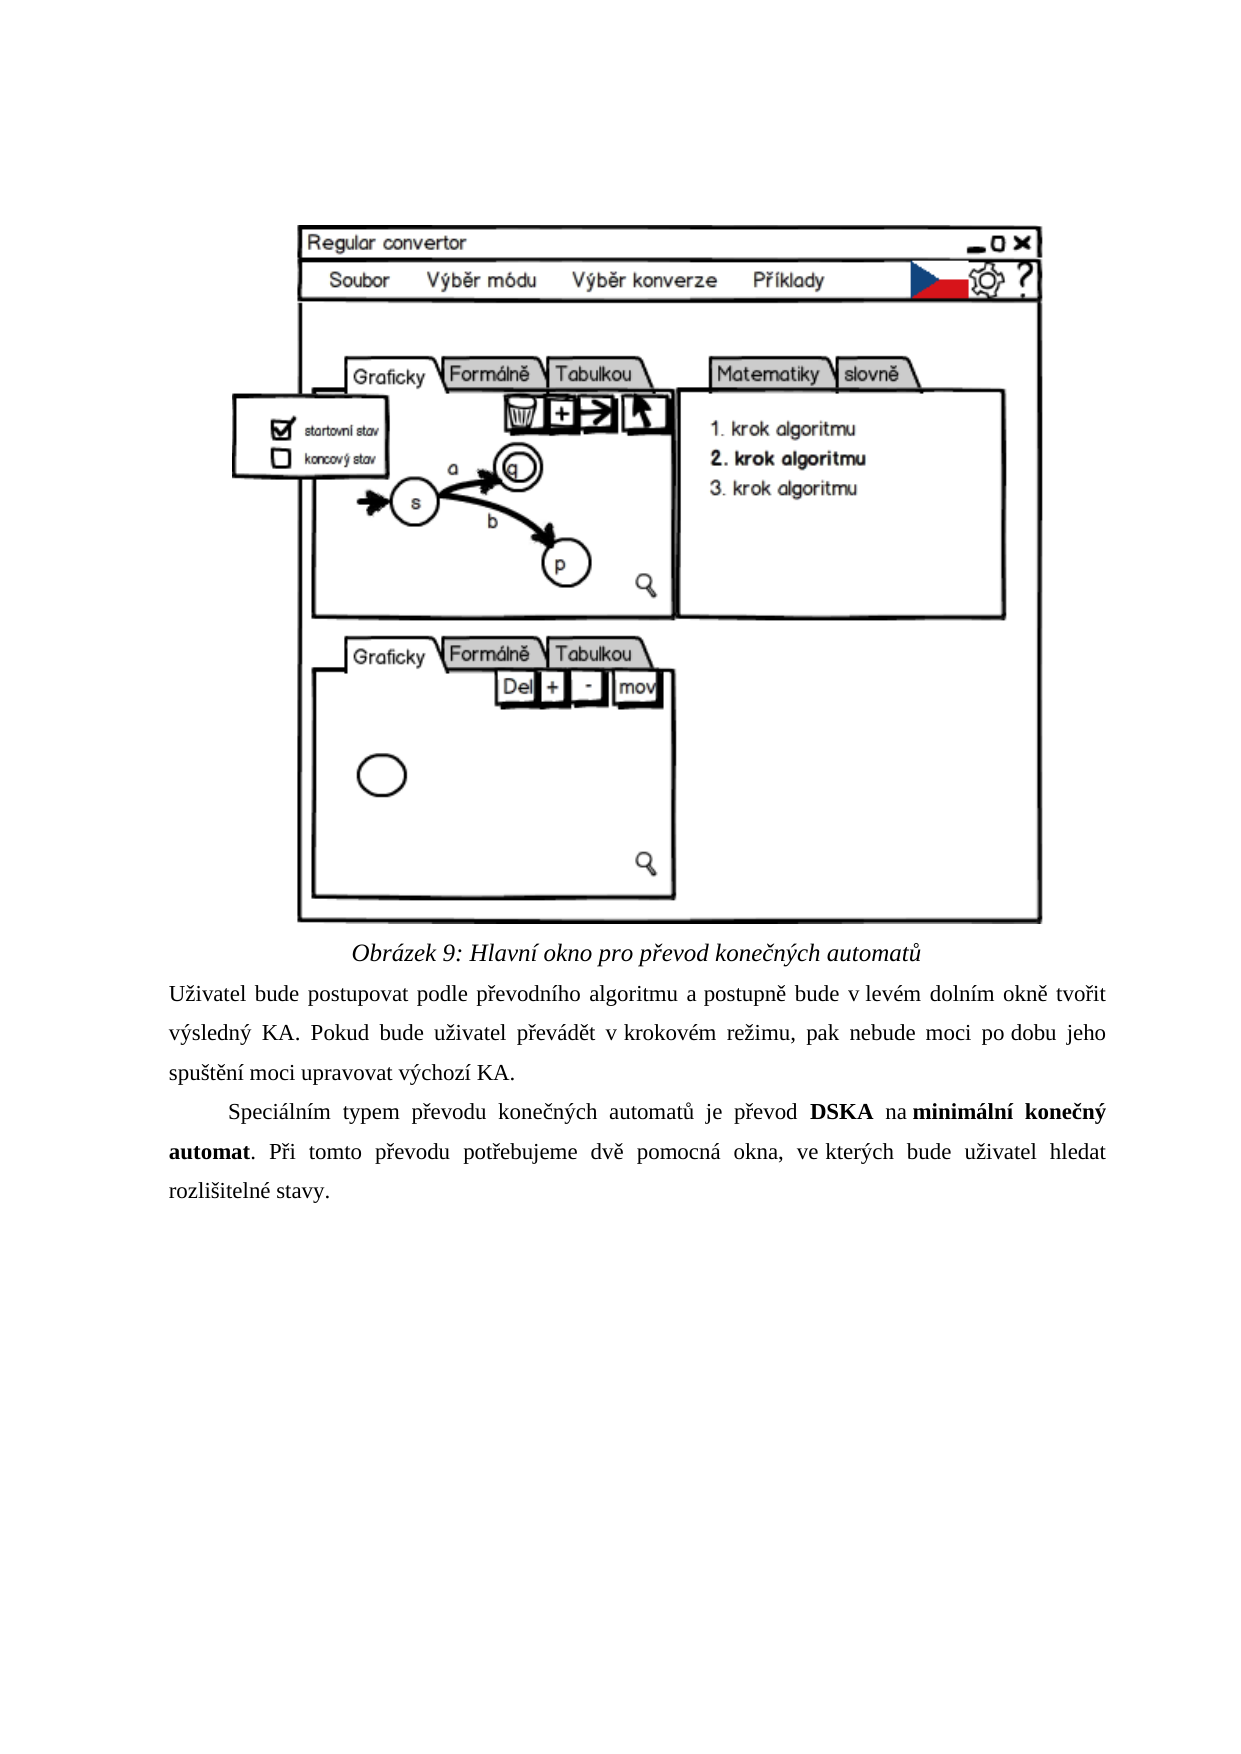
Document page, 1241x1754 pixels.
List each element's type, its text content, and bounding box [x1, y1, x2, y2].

text Speciálním typem převodu konečných automatů je převod DSKA na minimální konečný automat. Při tomto převodu potřebujeme dvě pomocná okna, ve kterých bude uživatel hledat rozlišitelné stavy. [169, 1098, 1106, 1204]
picture [232, 225, 1043, 924]
text Uživatel bude postupovat podle převodního algoritmu a postupně bude v levém dolním okně tvořit výsledný KA. Pokud bude uživatel převádět v krokovém režimu, pak nebude moci po dobu jeho spuštění moci upravovat výchozí KA. [169, 980, 1106, 1085]
text Obrázek 9: Hlavní okno pro převod konečných automatů [232, 924, 1043, 967]
